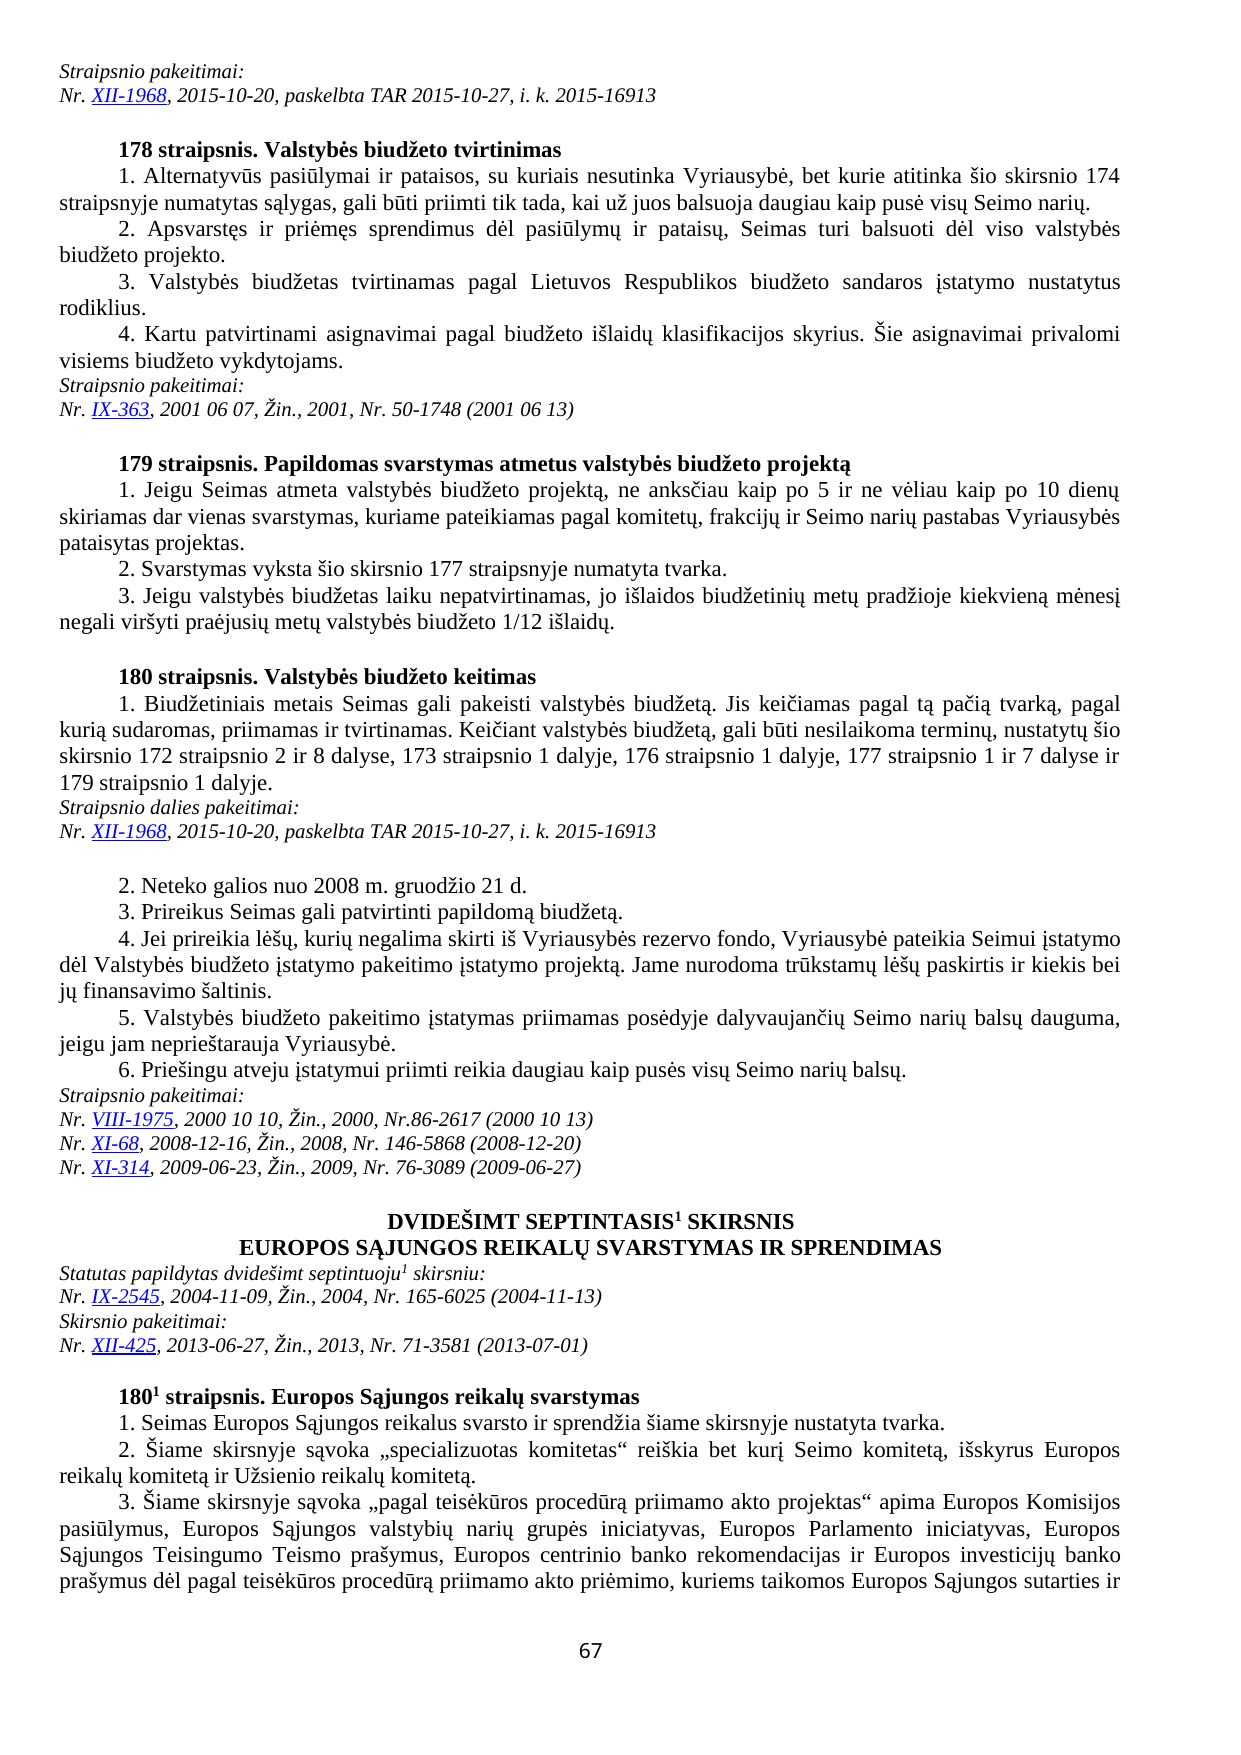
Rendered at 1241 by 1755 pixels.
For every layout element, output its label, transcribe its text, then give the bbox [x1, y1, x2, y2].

text 3. Jeigu valstybės biudžetas laiku nepatvirtinamas, jo išlaidos biudžetinių metų pradžioje kiekvieną mėnesį negali viršyti praėjusių metų valstybės biudžeto 1/12 išlaidų. [59, 582, 1122, 634]
text Nr. XII-1968, 2015-10-20, paskelbta TAR 2015-10-27, i. k. 2015-16913 [59, 83, 1122, 107]
text 1. Seimas Europos Sąjungos reikalus svarsto ir sprendžia šiame skirsnyje nustatyta tvarka. [59, 1409, 1122, 1436]
text 4. Kartu patvirtinami asignavimai pagal biudžeto išlaidų klasifikacijos skyrius. Šie asignavimai privalomi visiems biudžeto vykdytojams. [59, 320, 1122, 373]
text 3. Prireikus Seimas gali patvirtinti papildomą biudžetą. [59, 898, 1122, 924]
text 1. Alternatyvūs pasiūlymai ir pataisos, su kuriais nesutinka Vyriausybė, bet kurie atitinka šio skirsnio 174 straipsnyje numatytas sąlygas, gali būti priimti tik tada, kai už juos balsuoja daugiau kaip pusė visų Seimo narių. [59, 162, 1122, 215]
text 2. Šiame skirsnyje sąvoka „specializuotas komitetas“ reiškia bet kurį Seimo komitetą, išskyrus Europos reikalų komitetą ir Užsienio reikalų komitetą. [59, 1436, 1122, 1488]
text Statutas papildytas dvidešimt septintuoju1 skirsniu: [59, 1260, 1122, 1284]
text DVIDEŠIMT SEPTINTASIS1 SKIRSNIS [59, 1208, 1122, 1234]
text Straipsnio pakeitimai: [59, 373, 1122, 397]
text 178 straipsnis. Valstybės biudžeto tvirtinimas [59, 136, 1122, 162]
text Nr. IX-363, 2001 06 07, Žin., 2001, Nr. 50-1748 (2001 06 13) [59, 397, 1122, 421]
text 4. Jei prireikia lėšų, kurių negalima skirti iš Vyriausybės rezervo fondo, Vyriausybė pateikia Seimui įstatymo dėl Valstybės biudžeto įstatymo pakeitimo įstatymo projektą. Jame nurodoma trūkstamų lėšų paskirtis ir kiekis bei jų finansavimo šaltinis. [59, 924, 1122, 1004]
text Nr. XII-425, 2013-06-27, Žin., 2013, Nr. 71-3581 (2013-07-01) [59, 1333, 1122, 1357]
text Nr. XI-68, 2008-12-16, Žin., 2008, Nr. 146-5868 (2008-12-20) [59, 1131, 1122, 1155]
text 1. Biudžetiniais metais Seimas gali pakeisti valstybės biudžetą. Jis keičiamas pagal tą pačią tvarką, pagal kurią sudaromas, priimamas ir tvirtinamas. Keičiant valstybės biudžetą, gali būti nesilaikoma terminų, nustatytų šio skirsnio 172 straipsnio 2 ir 8 dalyse, 173 straipsnio 1 dalyje, 176 straipsnio 1 dalyje, 177 straipsnio 1 ir 7 dalyse ir 179 straipsnio 1 dalyje. [59, 689, 1122, 795]
text Nr. VIII-1975, 2000 10 10, Žin., 2000, Nr.86-2617 (2000 10 13) [59, 1107, 1122, 1131]
text 179 straipsnis. Papildomas svarstymas atmetus valstybės biudžeto projektą [59, 450, 1122, 476]
text Skirsnio pakeitimai: [59, 1308, 1122, 1333]
text 5. Valstybės biudžeto pakeitimo įstatymas priimamas posėdyje dalyvaujančių Seimo narių balsų dauguma, jeigu jam neprieštarauja Vyriausybė. [59, 1004, 1122, 1056]
text Straipsnio dalies pakeitimai: [59, 795, 1122, 819]
text Straipsnio pakeitimai: [59, 1083, 1122, 1107]
text Nr. IX-2545, 2004-11-09, Žin., 2004, Nr. 165-6025 (2004-11-13) [59, 1284, 1122, 1308]
text 6. Priešingu atveju įstatymui priimti reikia daugiau kaip pusės visų Seimo narių balsų. [59, 1056, 1122, 1083]
text Nr. XI-314, 2009-06-23, Žin., 2009, Nr. 76-3089 (2009-06-27) [59, 1155, 1122, 1179]
text 2. Apsvarstęs ir priėmęs sprendimus dėl pasiūlymų ir pataisų, Seimas turi balsuoti dėl viso valstybės biudžeto projekto. [59, 215, 1122, 268]
text 3. Šiame skirsnyje sąvoka „pagal teisėkūros procedūrą priimamo akto projektas“ apima Europos Komisijos pasiūlymus, Europos Sąjungos valstybių narių grupės iniciatyvas, Europos Parlamento iniciatyvas, Europos Sąjungos Teisingumo Teismo prašymus, Europos centrinio banko rekomendacijas ir Europos investicijų banko prašymus dėl pagal teisėkūros procedūrą priimamo akto priėmimo, kuriems taikomos Europos Sąjungos sutarties ir [59, 1488, 1122, 1594]
text 3. Valstybės biudžetas tvirtinamas pagal Lietuvos Respublikos biudžeto sandaros įstatymo nustatytus rodiklius. [59, 268, 1122, 320]
text 180 straipsnis. Valstybės biudžeto keitimas [59, 663, 1122, 689]
text 2. Svarstymas vyksta šio skirsnio 177 straipsnyje numatyta tvarka. [59, 555, 1122, 582]
text 1801 straipsnis. Europos Sąjungos reikalų svarstymas [59, 1383, 1122, 1409]
text Straipsnio pakeitimai: [59, 59, 1122, 83]
text 2. Neteko galios nuo 2008 m. gruodžio 21 d. [59, 872, 1122, 898]
text EUROPOS SĄJUNGOS REIKALŲ SVARSTYMAS IR SPRENDIMAS [59, 1234, 1122, 1260]
text 1. Jeigu Seimas atmeta valstybės biudžeto projektą, ne anksčiau kaip po 5 ir ne vėliau kaip po 10 dienų skiriamas dar vienas svarstymas, kuriame pateikiamas pagal komitetų, frakcijų ir Seimo narių pastabas Vyriausybės pataisytas projektas. [59, 476, 1122, 555]
text Nr. XII-1968, 2015-10-20, paskelbta TAR 2015-10-27, i. k. 2015-16913 [59, 819, 1122, 843]
